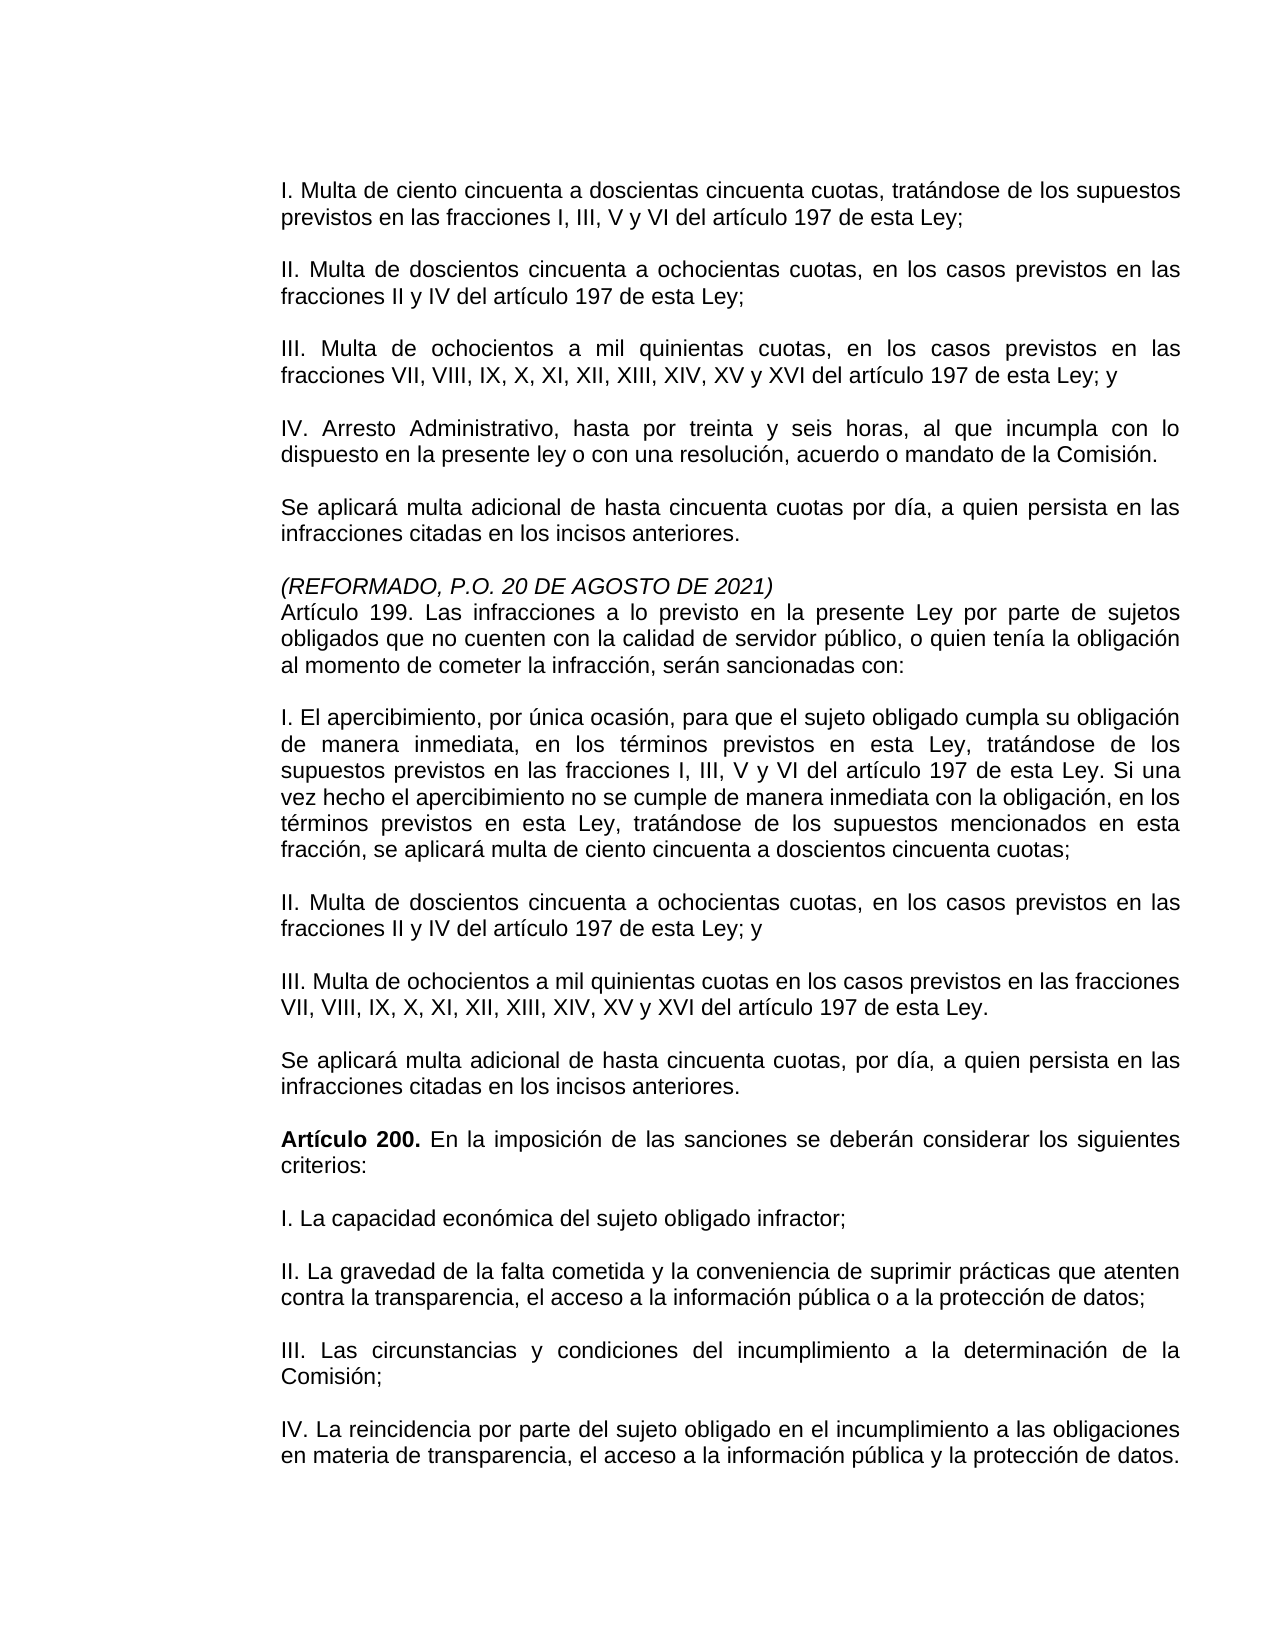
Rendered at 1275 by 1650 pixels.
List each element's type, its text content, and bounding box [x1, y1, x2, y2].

list III. Multa de ochocientos a mil quinientas cuotas en los casos previstos en las fracciones VII, VIII, IX, X, XI, XII, XIII, XIV, XV y XVI del artículo 197 de esta Ley. [281, 968, 1181, 1021]
text Artículo 199. Las infracciones a lo previsto en la presente Ley por parte de sujetos obligados que no cuenten con la calidad de servidor público, o quien tenía la obligación al momento de cometer la infracción, serán sancionadas con: [281, 599, 1181, 678]
list II. Multa de doscientos cincuenta a ochocientas cuotas, en los casos previstos en las fracciones II y IV del artículo 197 de esta Ley; [281, 256, 1181, 309]
text Artículo 200. En la imposición de las sanciones se deberán considerar los siguientes criterios: [281, 1126, 1181, 1179]
text (REFORMADO, P.O. 20 DE AGOSTO DE 2021) [281, 573, 1181, 599]
list IV. Arresto Administrativo, hasta por treinta y seis horas, al que incumpla con lo dispuesto en la presente ley o con una resolución, acuerdo o mandato de la Comisión. [281, 414, 1181, 467]
list II. La gravedad de la falta cometida y la conveniencia de suprimir prácticas que atenten contra la transparencia, el acceso a la información pública o a la protección de datos; [281, 1258, 1181, 1311]
list IV. La reincidencia por parte del sujeto obligado en el incumplimiento a las obligaciones en materia de transparencia, el acceso a la información pública y la protección de datos. [281, 1416, 1181, 1469]
list III. Las circunstancias y condiciones del incumplimiento a la determinación de la Comisión; [281, 1337, 1181, 1389]
text Se aplicará multa adicional de hasta cincuenta cuotas, por día, a quien persista en las infracciones citadas en los incisos anteriores. [281, 1047, 1181, 1100]
list I. Multa de ciento cincuenta a doscientas cincuenta cuotas, tratándose de los supuestos previstos en las fracciones I, III, V y VI del artículo 197 de esta Ley; [281, 177, 1181, 230]
list I. La capacidad económica del sujeto obligado infractor; [281, 1205, 1181, 1231]
text Se aplicará multa adicional de hasta cincuenta cuotas por día, a quien persista en las infracciones citadas en los incisos anteriores. [281, 493, 1181, 546]
list II. Multa de doscientos cincuenta a ochocientas cuotas, en los casos previstos en las fracciones II y IV del artículo 197 de esta Ley; y [281, 889, 1181, 942]
list I. El apercibimiento, por única ocasión, para que el sujeto obligado cumpla su obligación de manera inmediata, en los términos previstos en esta Ley, tratándose de los supuestos previstos en las fracciones I, III, V y VI del artículo 197 de esta Ley. Si una vez hecho el apercibimiento no se cumple de manera inmediata con la obligación, en los términos previstos en esta Ley, tratándose de los supuestos mencionados en esta fracción, se aplicará multa de ciento cincuenta a doscientos cincuenta cuotas; [281, 704, 1181, 862]
list III. Multa de ochocientos a mil quinientas cuotas, en los casos previstos en las fracciones VII, VIII, IX, X, XI, XII, XIII, XIV, XV y XVI del artículo 197 de esta Ley; y [281, 335, 1181, 388]
